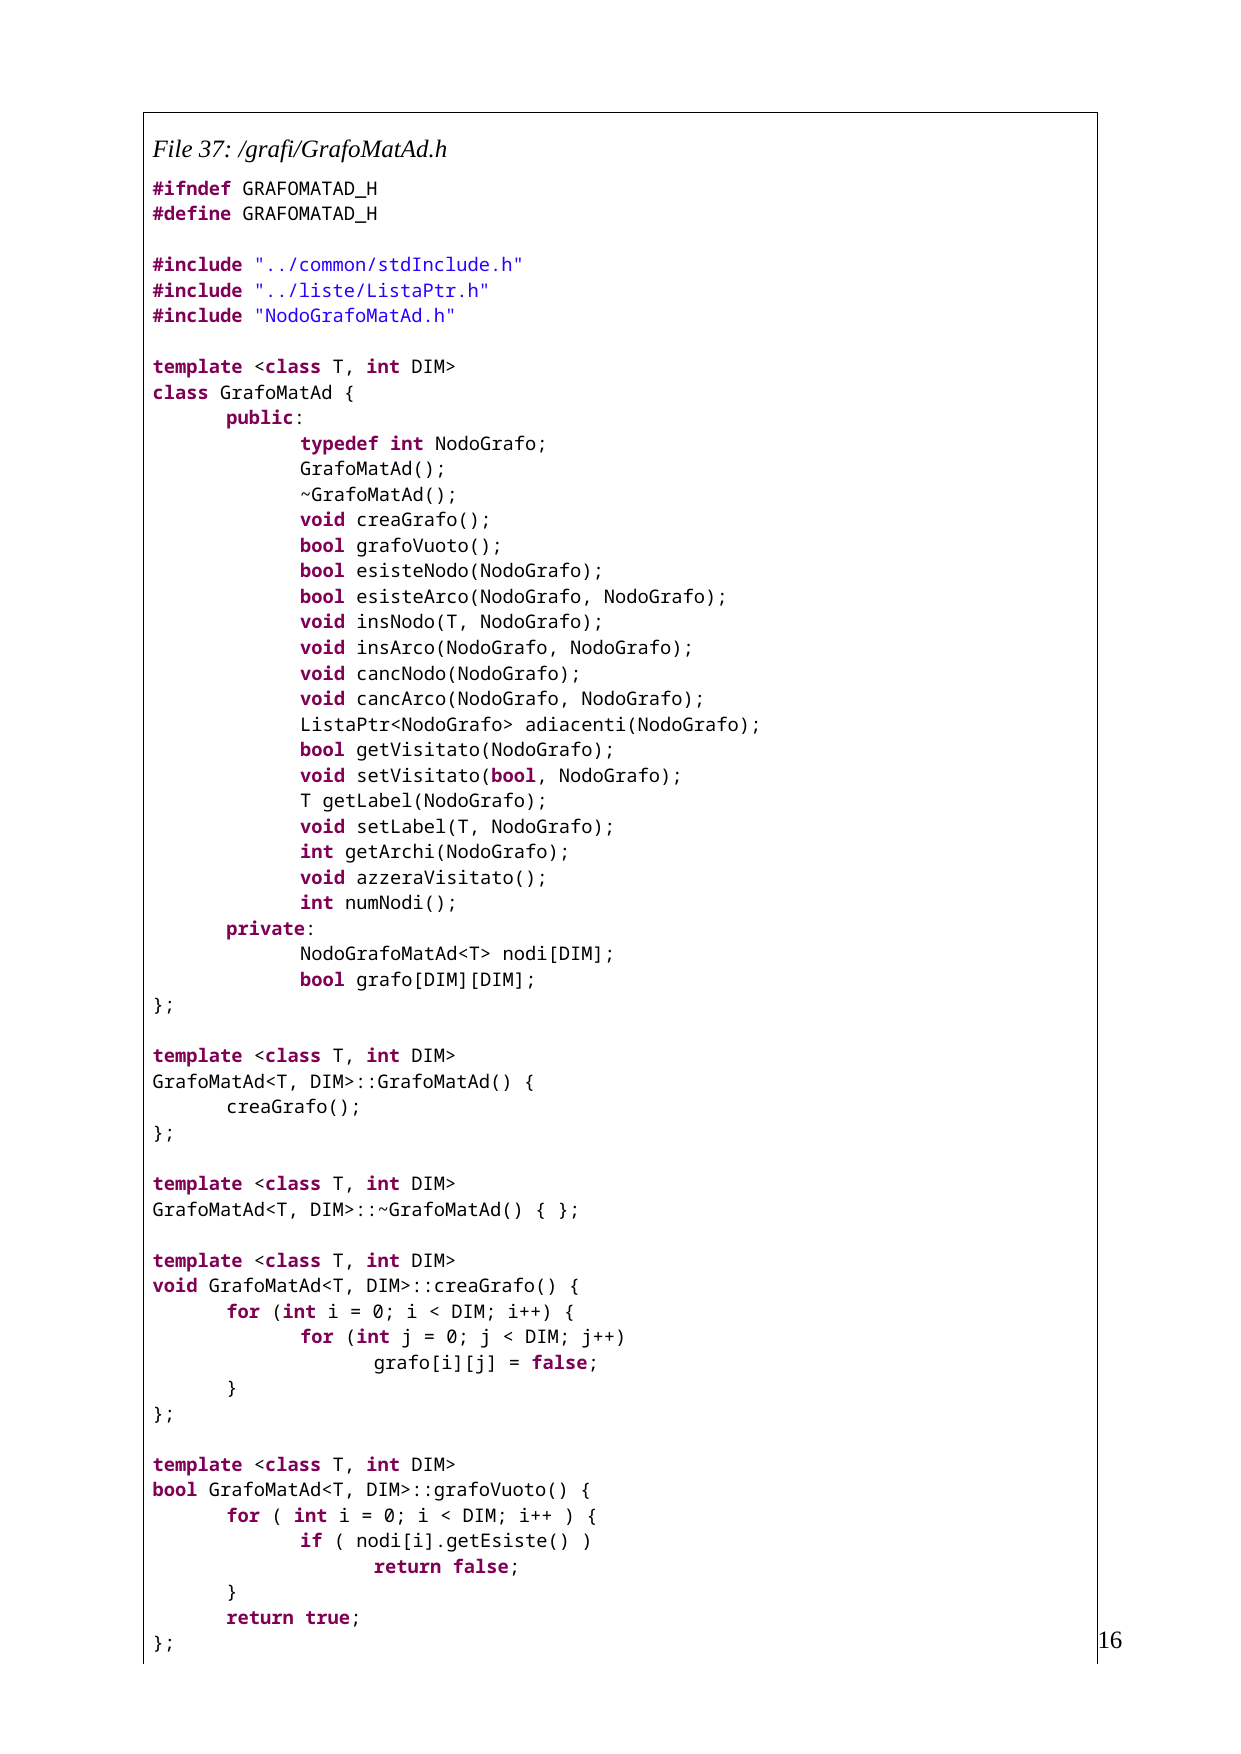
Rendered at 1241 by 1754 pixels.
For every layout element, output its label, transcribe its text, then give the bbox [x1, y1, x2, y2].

text }; [152, 1119, 1088, 1145]
text template <class T, int DIM> [152, 1451, 1088, 1477]
text bool esisteArco(NodoGrafo, NodoGrafo); [152, 583, 1088, 609]
text return true; [152, 1604, 1088, 1630]
text int numNodi(); [152, 889, 1088, 915]
text template <class T, int DIM> [152, 1247, 1088, 1272]
text void cancArco(NodoGrafo, NodoGrafo); [152, 685, 1088, 711]
text NodoGrafoMatAd<T> nodi[DIM]; [152, 941, 1088, 966]
text }; [152, 1630, 1088, 1655]
text }; [152, 1400, 1088, 1426]
text } [152, 1374, 1088, 1400]
text } [152, 1579, 1088, 1604]
text GrafoMatAd<T, DIM>::GrafoMatAd() { [152, 1068, 1088, 1094]
text void azzeraVisitato(); [152, 864, 1088, 889]
text ~GrafoMatAd(); [152, 481, 1088, 507]
text public: [152, 405, 1088, 430]
text void creaGrafo(); [152, 507, 1088, 532]
text class GrafoMatAd { [152, 379, 1088, 405]
text void setLabel(T, NodoGrafo); [152, 813, 1088, 838]
text GrafoMatAd<T, DIM>::~GrafoMatAd() { }; [152, 1196, 1088, 1221]
text }; [152, 992, 1088, 1017]
text grafo[i][j] = false; [152, 1349, 1088, 1374]
text bool grafoVuoto(); [152, 532, 1088, 558]
text if ( nodi[i].getEsiste() ) [152, 1528, 1088, 1553]
text bool getVisitato(NodoGrafo); [152, 736, 1088, 762]
text bool grafo[DIM][DIM]; [152, 966, 1088, 992]
text GrafoMatAd(); [152, 456, 1088, 481]
text #define GRAFOMATAD_H [152, 201, 1088, 226]
text void cancNodo(NodoGrafo); [152, 660, 1088, 685]
text T getLabel(NodoGrafo); [152, 787, 1088, 813]
text #include "../liste/ListaPtr.h" [152, 277, 1088, 303]
text #include "../common/stdInclude.h" [152, 252, 1088, 277]
text typedef int NodoGrafo; [152, 430, 1088, 456]
text for ( int i = 0; i < DIM; i++ ) { [152, 1502, 1088, 1528]
text creaGrafo(); [152, 1094, 1088, 1119]
text void GrafoMatAd<T, DIM>::creaGrafo() { [152, 1272, 1088, 1298]
text void insArco(NodoGrafo, NodoGrafo); [152, 634, 1088, 660]
text for (int j = 0; j < DIM; j++) [152, 1323, 1088, 1349]
text int getArchi(NodoGrafo); [152, 838, 1088, 864]
text template <class T, int DIM> [152, 1043, 1088, 1068]
text void insNodo(T, NodoGrafo); [152, 609, 1088, 634]
text ListaPtr<NodoGrafo> adiacenti(NodoGrafo); [152, 711, 1088, 736]
text bool GrafoMatAd<T, DIM>::grafoVuoto() { [152, 1477, 1088, 1502]
text File 37: /grafi/GrafoMatAd.h [152, 134, 1088, 162]
text template <class T, int DIM> [152, 354, 1088, 379]
text void setVisitato(bool, NodoGrafo); [152, 762, 1088, 787]
text #ifndef GRAFOMATAD_H [152, 175, 1088, 201]
text return false; [152, 1553, 1088, 1579]
text private: [152, 915, 1088, 941]
text template <class T, int DIM> [152, 1170, 1088, 1196]
text bool esisteNodo(NodoGrafo); [152, 558, 1088, 583]
text for (int i = 0; i < DIM; i++) { [152, 1298, 1088, 1323]
text #include "NodoGrafoMatAd.h" [152, 303, 1088, 328]
